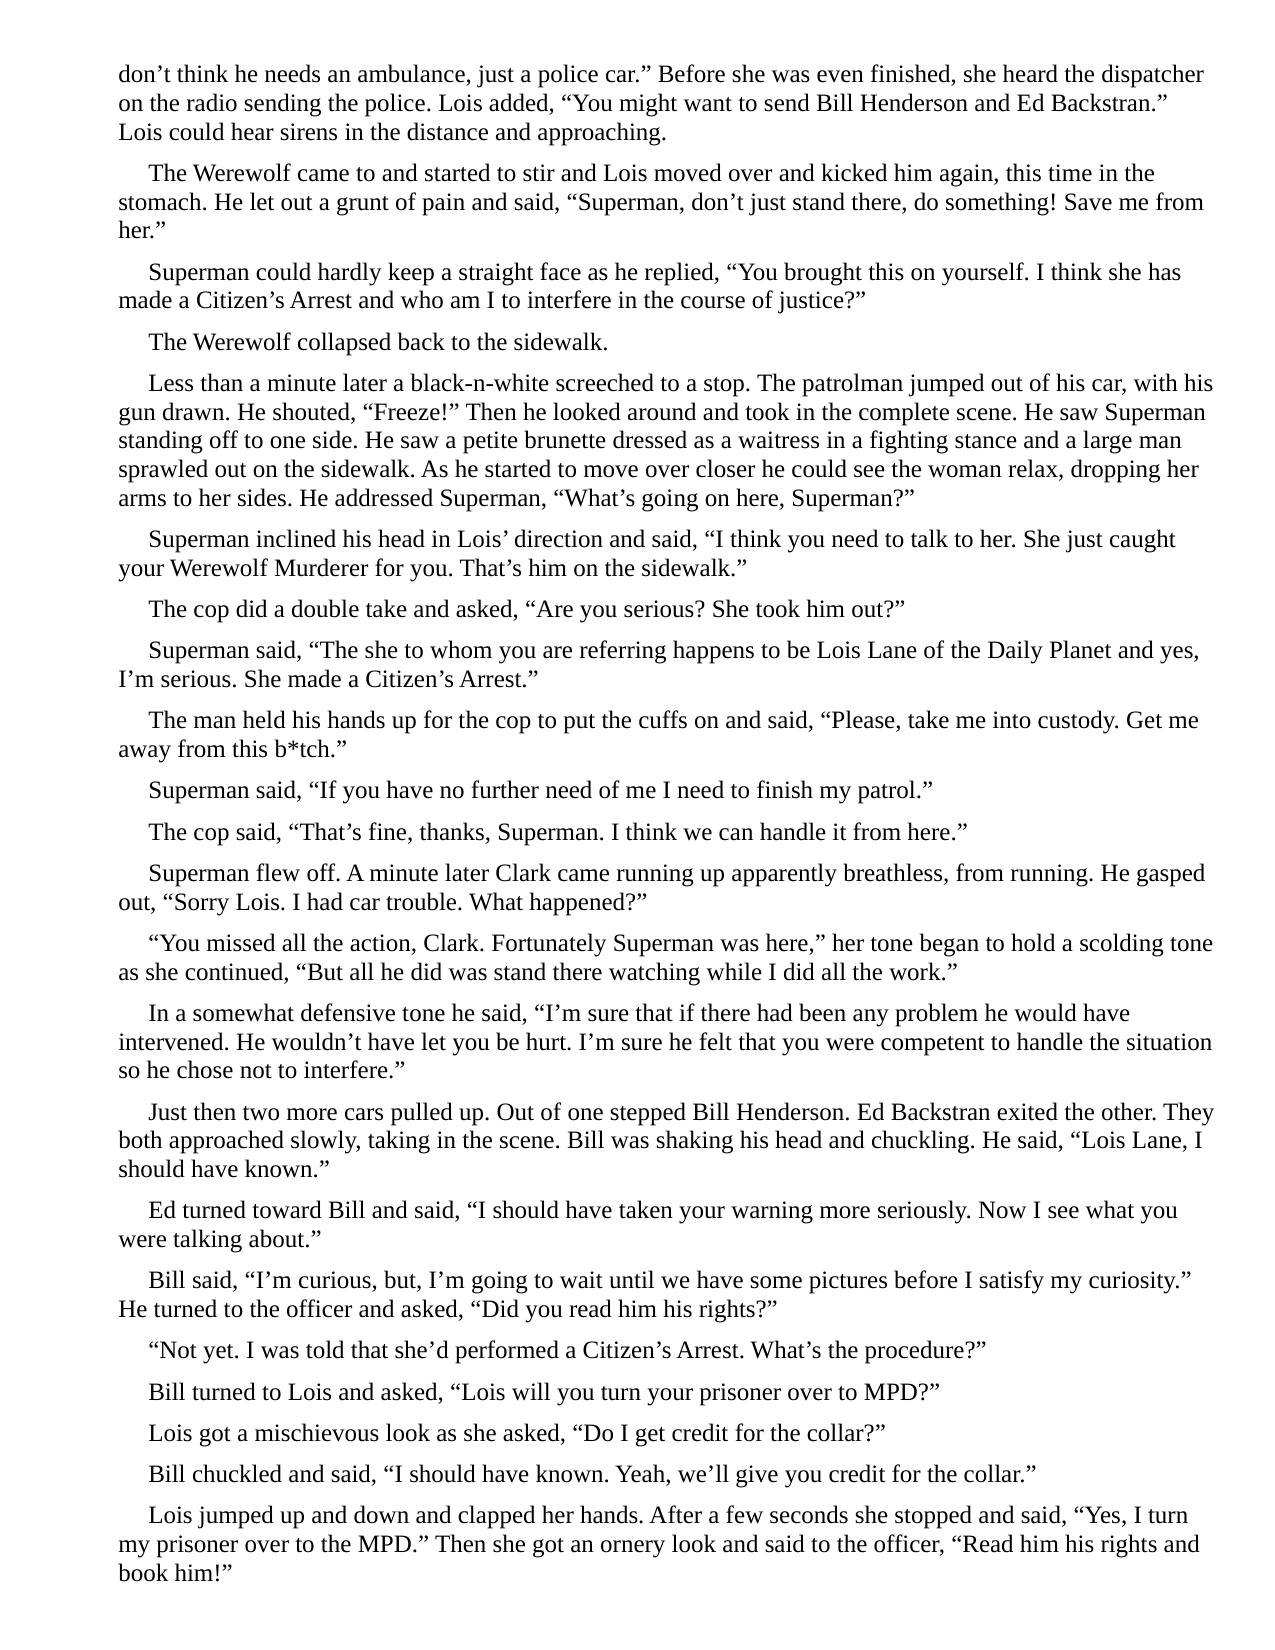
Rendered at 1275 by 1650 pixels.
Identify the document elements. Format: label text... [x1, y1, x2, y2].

text Bill chuckled and said, “I should have known. Yeah, we’ll give you credit for the collar.” [118, 1459, 1216, 1488]
text “Not yet. I was told that she’d performed a Citizen’s Arrest. What’s the procedure?” [118, 1335, 1216, 1364]
text Superman flew off. A minute later Clark came running up apparently breathless, from running. He gasped out, “Sorry Lois. I had car trouble. What happened?” [118, 858, 1216, 915]
text The cop said, “That’s fine, thanks, Superman. I think we can handle it from here.” [118, 817, 1216, 845]
text Less than a minute later a black-n-white screeched to a stop. The patrolman jumped out of his car, with his gun drawn. He shouted, “Freeze!” Then he looked around and took in the complete scene. He saw Superman standing off to one side. He saw a petite brunette dressed as a waitress in a fighting stance and a large man sprawled out on the sidewalk. As he started to move over closer he could see the woman relax, dropping her arms to her sides. He addressed Superman, “What’s going on here, Superman?” [118, 368, 1216, 512]
text Lois got a mischievous look as she asked, “Do I get credit for the collar?” [118, 1418, 1216, 1447]
text The man held his hands up for the cop to put the cuffs on and said, “Please, take me into custody. Get me away from this b*tch.” [118, 705, 1216, 763]
text The Werewolf came to and started to stir and Lois moved over and kicked him again, this time in the stomach. He let out a grunt of pain and said, “Superman, don’t just stand there, do something! Save me from her.” [118, 158, 1216, 244]
text Superman said, “If you have no further need of me I need to finish my patrol.” [118, 775, 1216, 804]
text In a somewhat defensive tone he said, “I’m sure that if there had been any problem he would have intervened. He wouldn’t have let you be hurt. I’m sure he felt that you were competent to handle the situation so he chose not to interfere.” [118, 998, 1216, 1084]
text Lois jumped up and down and clapped her hands. After a few seconds she stopped and said, “Yes, I turn my prisoner over to the MPD.” Then she got an ornery look and said to the officer, “Read him his rights and book him!” [118, 1500, 1216, 1587]
text Just then two more cars pulled up. Out of one stepped Bill Henderson. Ed Backstran exited the other. They both approached slowly, taking in the scene. Bill was shaking his head and chuckling. He said, “Lois Lane, I should have known.” [118, 1097, 1216, 1183]
text The cop did a double take and asked, “Are you serious? She took him out?” [118, 594, 1216, 623]
text Superman said, “The she to whom you are referring happens to be Lois Lane of the Daily Planet and yes, I’m serious. She made a Citizen’s Arrest.” [118, 635, 1216, 693]
text Superman could hardly keep a straight face as he replied, “You brought this on yourself. I think she has made a Citizen’s Arrest and who am I to interfere in the course of justice?” [118, 257, 1216, 314]
text don’t think he needs an ambulance, just a police car.” Before she was even finished, she heard the dispatcher on the radio sending the police. Lois added, “You might want to send Bill Henderson and Ed Backstran.” Lois could hear sirens in the distance and approaching. [118, 59, 1216, 145]
text Ed turned toward Bill and said, “I should have taken your warning more seriously. Now I see what you were talking about.” [118, 1195, 1216, 1253]
text Superman inclined his head in Lois’ direction and said, “I think you need to talk to her. She just caught your Werewolf Murderer for you. That’s him on the sidewalk.” [118, 524, 1216, 582]
text Bill said, “I’m curious, but, I’m going to wait until we have some pictures before I satisfy my curiosity.” He turned to the officer and asked, “Did you read him his rights?” [118, 1265, 1216, 1323]
text “You missed all the action, Clark. Fortunately Superman was here,” her tone began to hold a scolding tone as she continued, “But all he did was stand there watching while I did all the work.” [118, 928, 1216, 985]
text Bill turned to Lois and asked, “Lois will you turn your prisoner over to MPD?” [118, 1377, 1216, 1405]
text The Werewolf collapsed back to the sidewalk. [118, 327, 1216, 355]
